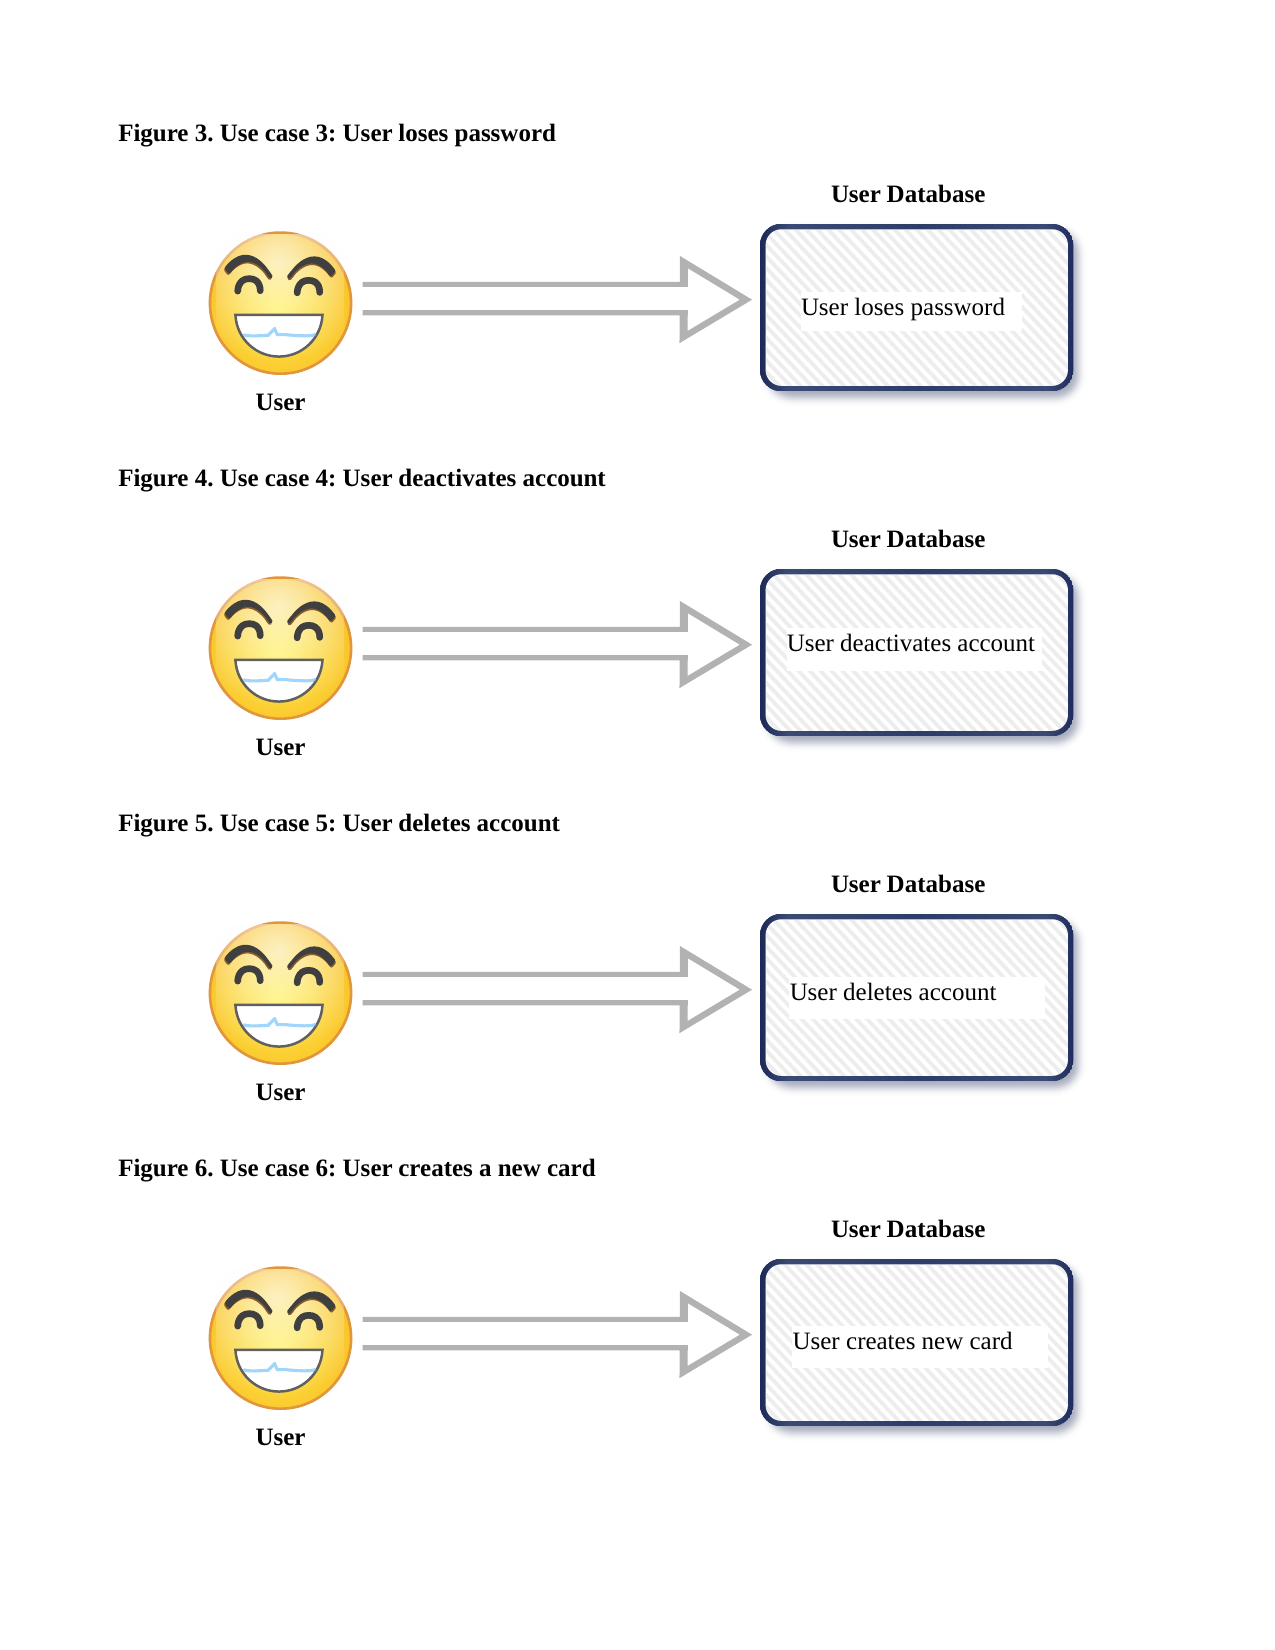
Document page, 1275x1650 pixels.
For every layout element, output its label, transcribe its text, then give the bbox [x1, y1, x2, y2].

text User [196, 909, 364, 1106]
text User Database [831, 179, 1004, 208]
table_cell [321, 234, 339, 259]
text User Database [831, 869, 1004, 898]
text User Database [831, 1214, 1004, 1243]
text Figure 3. Use case 3: User loses password [118, 118, 1157, 147]
text User deletes account [789, 977, 1045, 1006]
table_cell [308, 1269, 325, 1280]
text [196, 551, 364, 564]
table_cell [218, 924, 235, 955]
text User [196, 219, 364, 416]
table_cell [308, 579, 325, 590]
text User [196, 564, 364, 761]
table_cell [338, 935, 345, 959]
text [196, 206, 364, 219]
text User loses password [801, 292, 1022, 321]
table_cell [321, 924, 339, 949]
text [196, 1241, 364, 1254]
table_cell [230, 1269, 249, 1286]
table_cell [321, 579, 339, 604]
table_cell [308, 234, 325, 245]
text User deactivates account [787, 628, 1042, 657]
text [196, 896, 364, 909]
text Figure 5. Use case 5: User deletes account [118, 808, 1157, 837]
text User Database [831, 524, 1004, 553]
table_cell [218, 579, 235, 610]
text User [196, 1254, 364, 1451]
table_cell [230, 234, 249, 251]
text Figure 4. Use case 4: User deactivates account [118, 463, 1157, 492]
table_cell [218, 234, 235, 265]
table_cell [218, 1269, 235, 1300]
text User creates new card [792, 1326, 1048, 1354]
table_cell [321, 1269, 339, 1294]
text [338, 245, 345, 269]
table_cell [230, 579, 249, 596]
text Figure 6. Use case 6: User creates a new card [118, 1153, 1157, 1182]
